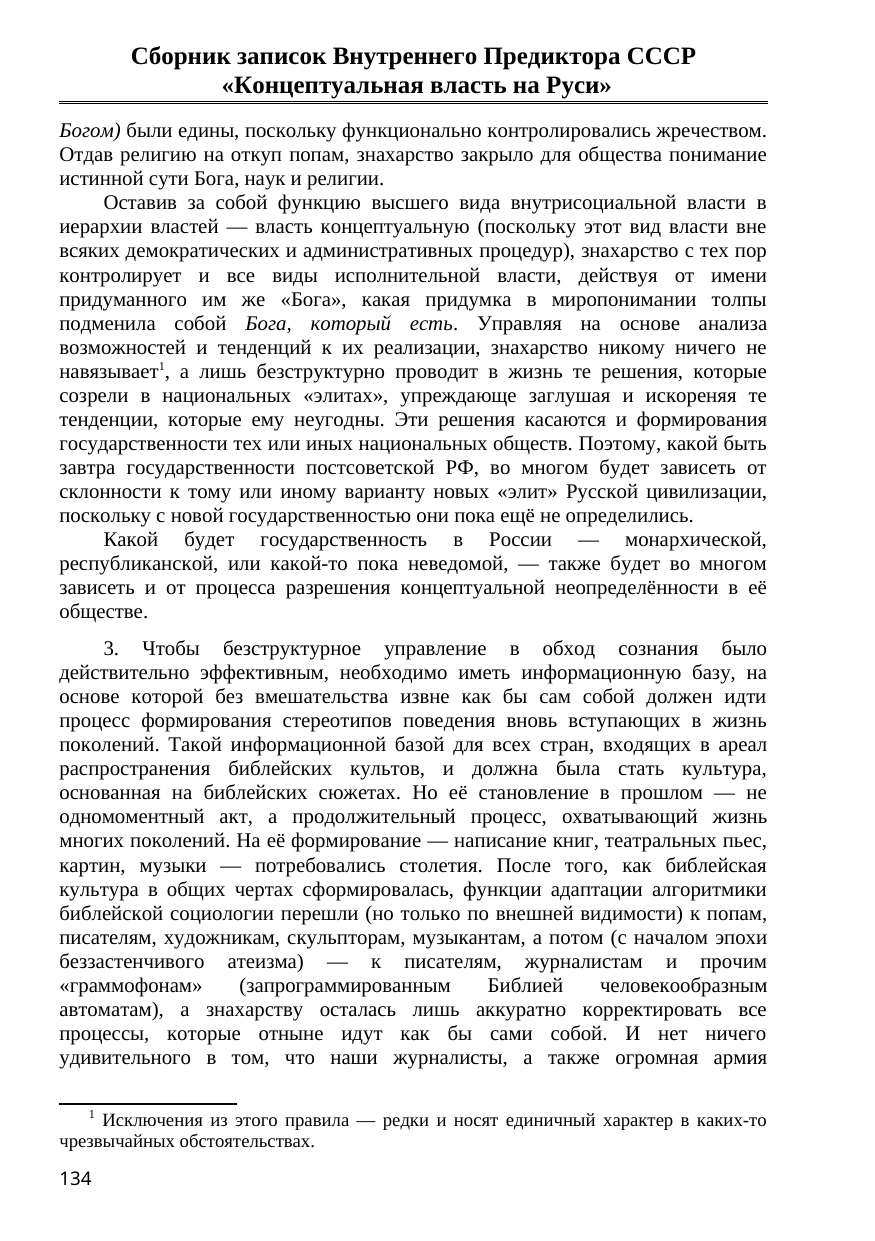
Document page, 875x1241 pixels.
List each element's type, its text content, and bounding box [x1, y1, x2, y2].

text Исключения из этого правила — редки и носят единичный характер в каких-то чрезвычайных обстоятельствах. [59, 1110, 768, 1152]
text Оставив за собой функцию высшего вида внутрисоциальной власти в иерархии властей — власть концептуальную (поскольку этот вид власти вне всяких демократических и административных процедур), знахарство с тех пор контролирует и все виды исполнительной власти, действуя от имени придуманного им же «Бога», какая придумка в миропонимании толпы подменила собой Бога, который есть. Управляя на основе анализа возможностей и тенденций к их реализации, знахарство никому ничего не навязывает, а лишь безструктурно проводит в жизнь те решения, которые созрели в национальных «элитах», упреждающе заглушая и искореняя те тенденции, которые ему неугодны. Эти решения касаются и формирования государственности тех или иных национальных обществ. Поэтому, какой быть завтра государственности постсоветской РФ, во многом будет зависеть от склонности к тому или иному варианту новых «элит» Русской цивилизации, поскольку с новой государственностью они пока ещё не определились. [59, 190, 768, 527]
text Какой будет государственность в России — монархической, республиканской, или какой-то пока неведомой, — также будет во многом зависеть и от процесса разрешения концептуальной неопределённости в её обществе. [59, 527, 768, 623]
text Богом) были едины, поскольку функционально контролировались жречеством. Отдав религию на откуп попам, знахарство закрыло для общества понимание истинной сути Бога, наук и религии. [59, 118, 768, 190]
text 3. Чтобы безструктурное управление в обход сознания было действительно эффективным, необходимо иметь информационную базу, на основе которой без вмешательства извне как бы сам собой должен идти процесс формирования стереотипов поведения вновь вступающих в жизнь поколений. Такой информационной базой для всех стран, входящих в ареал распространения библейских культов, и должна была стать культура, основанная на библейских сюжетах. Но её становление в прошлом — не одномоментный акт, а продолжительный процесс, охватывающий жизнь многих поколений. На её формирование — написание книг, театральных пьес, картин, музыки — потребовались столетия. После того, как библейская культура в общих чертах сформировалась, функции адаптации алгоритмики библейской социологии перешли (но только по внешней видимости) к попам, писателям, художникам, скульпторам, музыкантам, а потом (с началом эпохи беззастенчивого атеизма) — к писателям, журналистам и прочим «граммофонам» (запрограммированным Библией человекообразным автоматам), а знахарству осталась лишь аккуратно корректировать все процессы, которые отныне идут как бы сами собой. И нет ничего удивительного в том, что наши журналисты, а также огромная армия [59, 636, 768, 1069]
